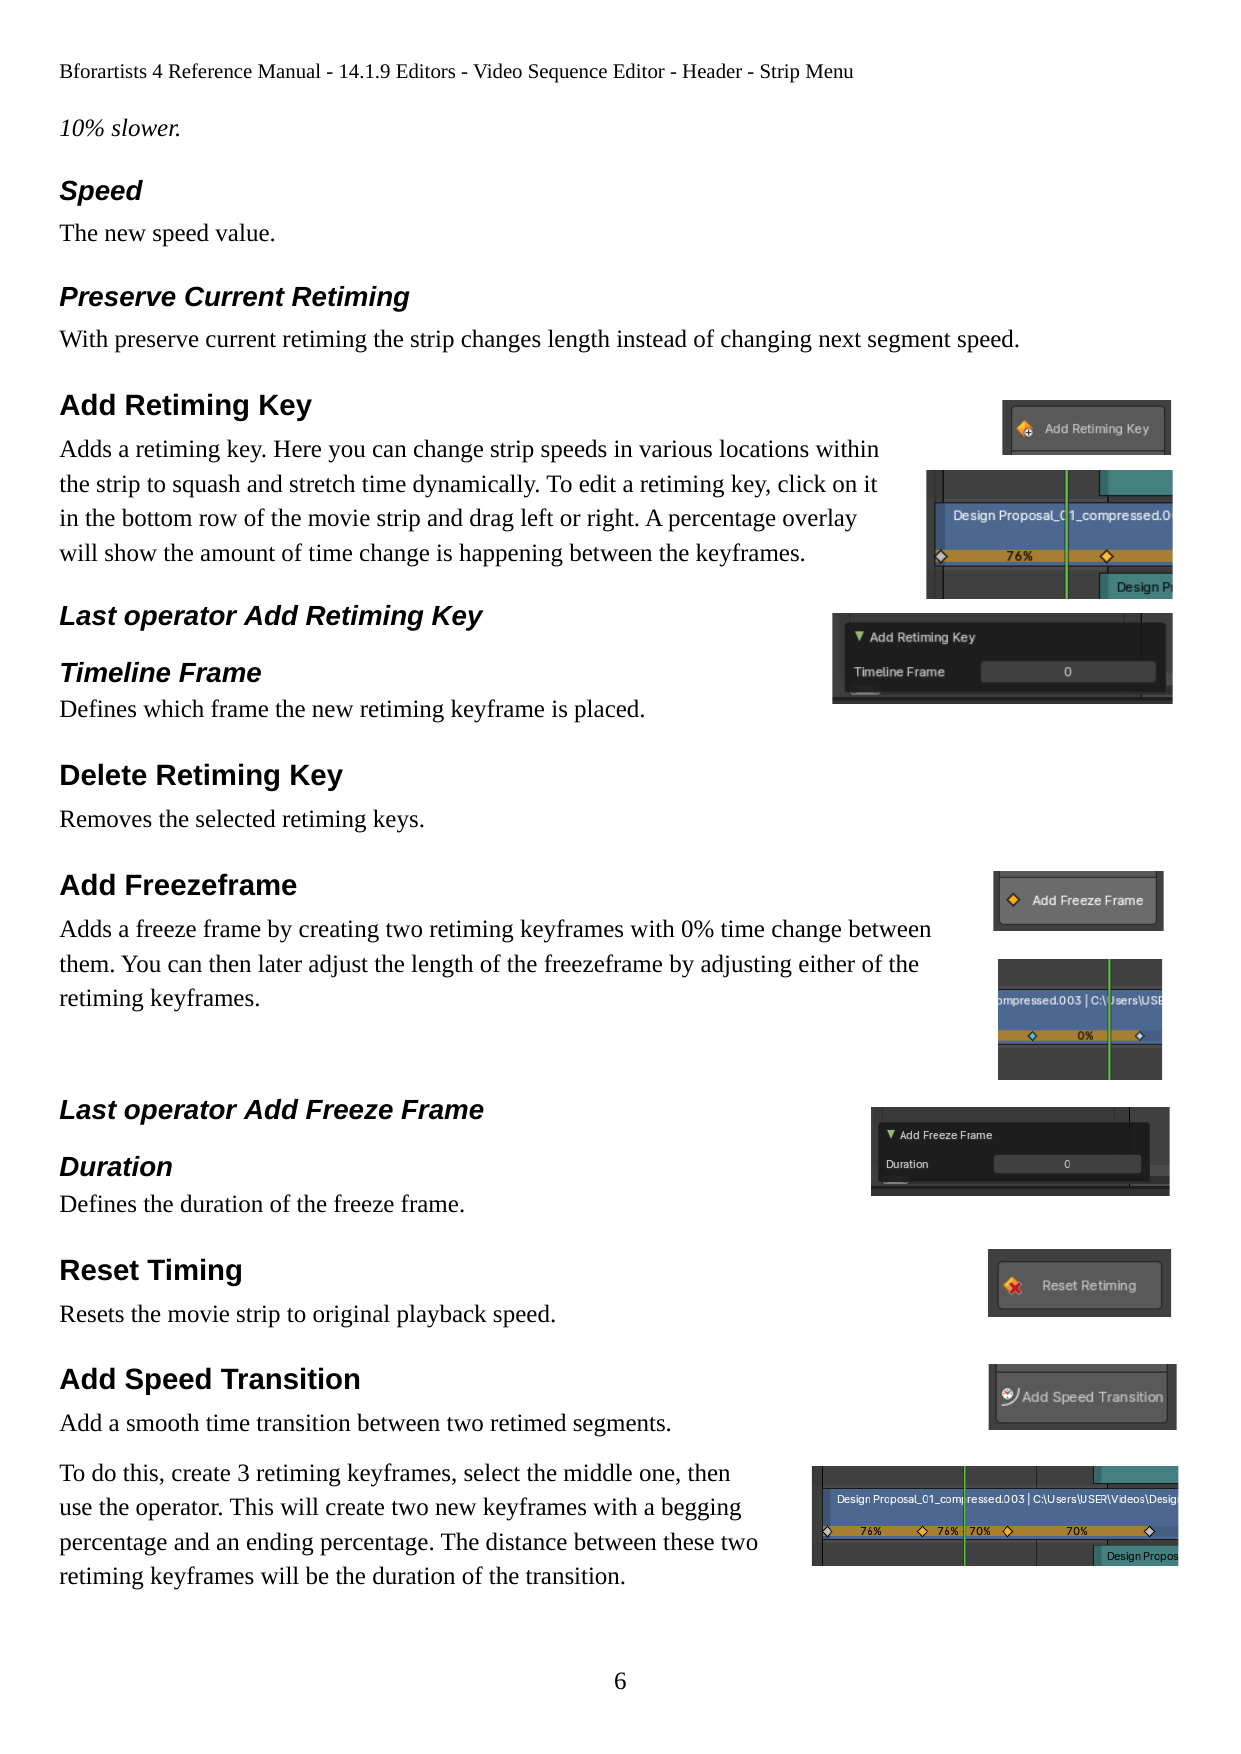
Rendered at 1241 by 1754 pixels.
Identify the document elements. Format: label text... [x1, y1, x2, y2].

text Defines which frame the new retiming keyframe is placed. [59, 694, 1181, 723]
subtitle Last operator Add Retiming Key [59, 599, 1181, 631]
subtitle [1170, 1151, 1181, 1182]
subtitle Delete Retiming Key [59, 758, 1181, 792]
subtitle Add Speed Transition [59, 1362, 1181, 1396]
subtitle Timeline Frame [59, 656, 832, 688]
picture [993, 871, 1164, 931]
text Adds a retiming key. Here you can change strip speeds in various locations within the strip to squash and stretch time dynamically. To edit a retiming key, click on it in the bottom row of the movie strip and drag left or right. A percentage overlay will show the amount of time change is happening between the keyframes. [59, 434, 1181, 567]
text With preserve current retiming the strip changes length instead of changing next segment speed. [59, 324, 1181, 353]
text Resets the movie strip to original playback speed. [59, 1299, 1181, 1327]
subtitle Preserve Current Retiming [59, 280, 1181, 312]
picture [811, 1466, 1179, 1566]
text Adds a freeze frame by creating two retiming keyframes with 0% time change between them. You can then later adjust the length of the freezeframe by adjusting either of the retiming keyframes. [59, 914, 1181, 1012]
text Removes the selected retiming keys. [59, 804, 1181, 833]
subtitle Reset Timing [59, 1252, 988, 1286]
text 10% slower. [59, 113, 1181, 141]
picture [871, 1107, 1170, 1196]
subtitle [1172, 1252, 1181, 1286]
subtitle Duration [59, 1151, 871, 1182]
picture [926, 470, 1173, 599]
subtitle Add Freezeframe [59, 868, 1181, 902]
text The new speed value. [59, 218, 1181, 247]
subtitle Speed [59, 174, 1181, 206]
text To do this, create 3 retiming keyframes, select the middle one, then use the operator. This will create two new keyframes with a begging percentage and an ending percentage. The distance between these two retiming keyframes will be the duration of the transition. [59, 1458, 1181, 1590]
picture [1002, 400, 1172, 455]
subtitle Last operator Add Freeze Frame [59, 1094, 1181, 1126]
subtitle Add Retiming Key [59, 388, 1181, 422]
text Add a smooth time transition between two retimed segments. [59, 1408, 1181, 1437]
picture [832, 613, 1173, 704]
picture [988, 1364, 1177, 1430]
picture [998, 959, 1163, 1080]
text Defines the duration of the freeze frame. [59, 1189, 1181, 1217]
picture [988, 1249, 1172, 1317]
